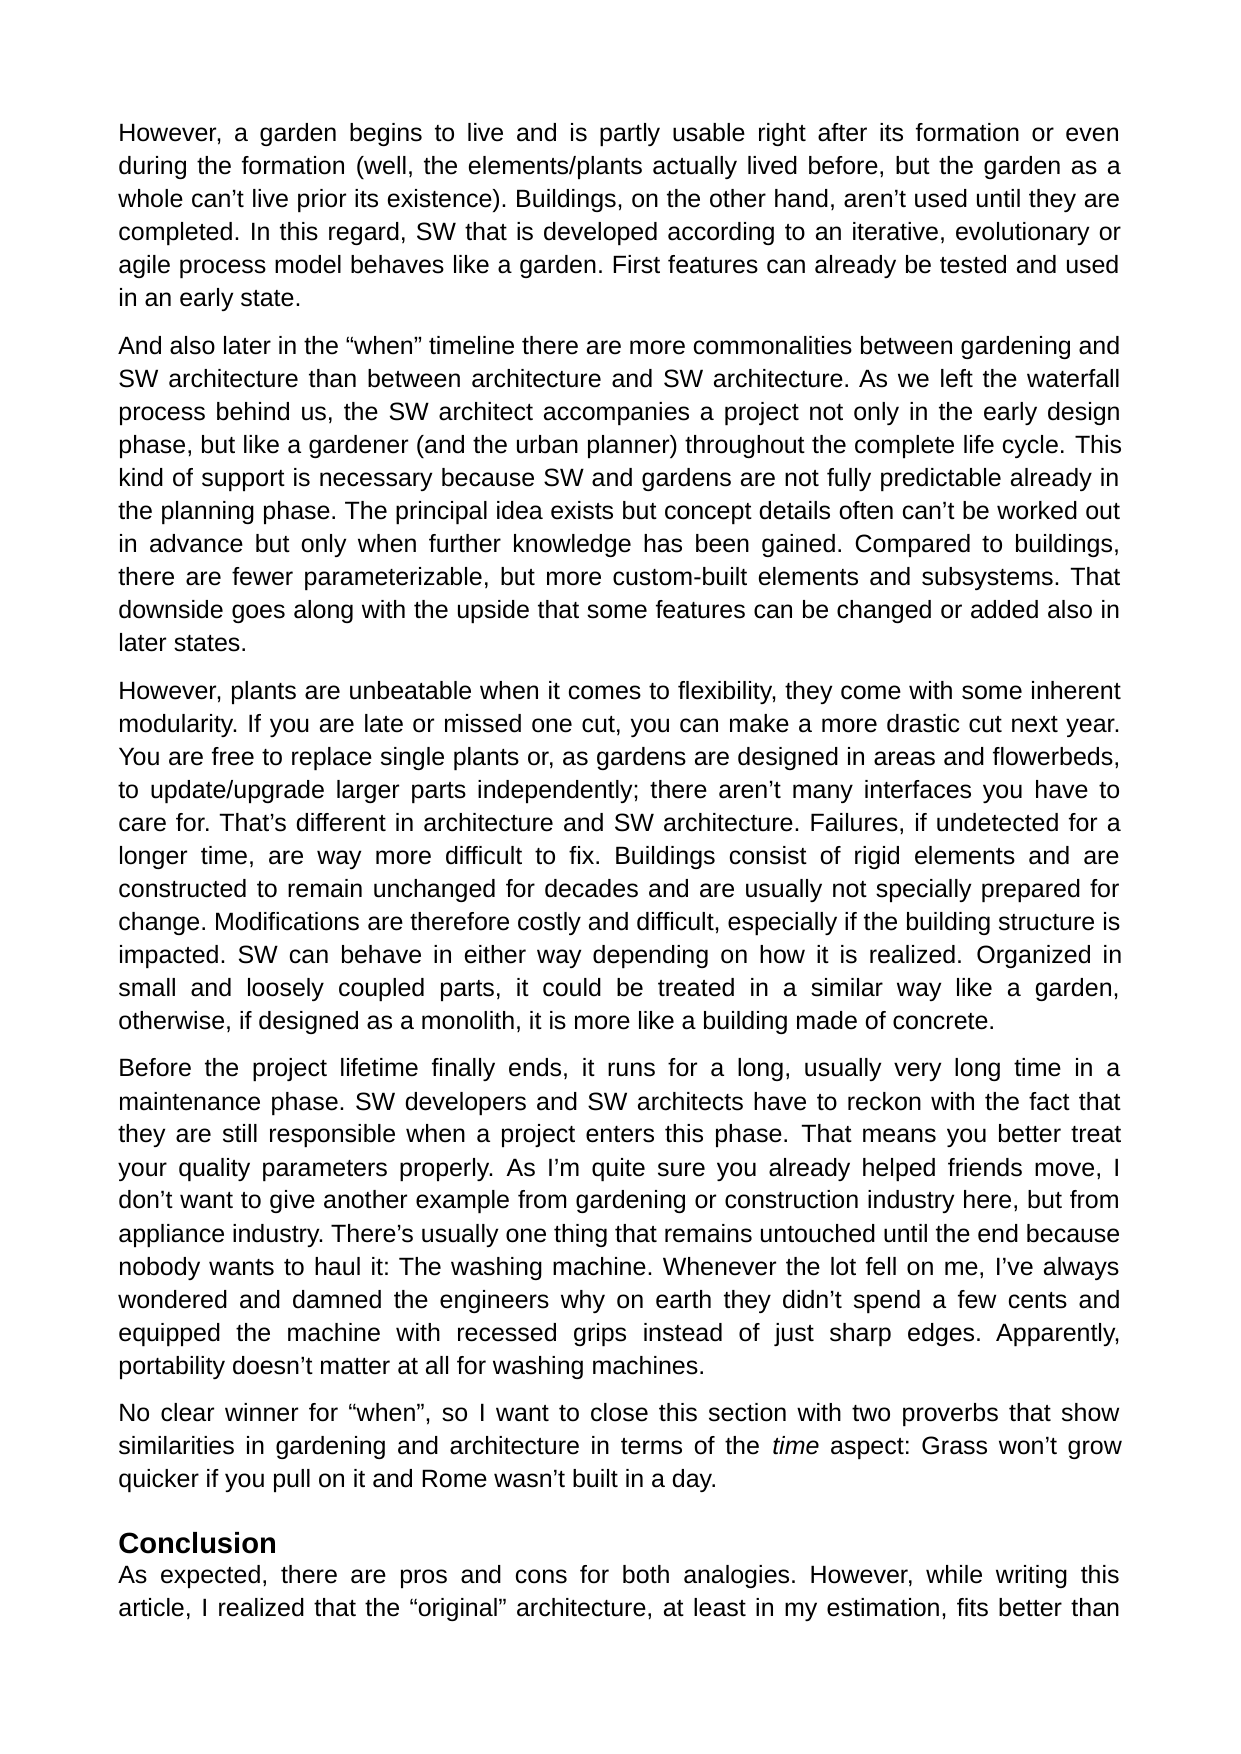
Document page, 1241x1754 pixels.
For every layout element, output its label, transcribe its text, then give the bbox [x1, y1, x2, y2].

text No clear winner for “when”, so I want to close this section with two proverbs that show similarities in gardening and architecture in terms of the time aspect: Grass won’t grow quicker if you pull on it and Rome wasn’t built in a day. [118, 1398, 1122, 1493]
text And also later in the “when” timeline there are more commonalities between gardening and SW architecture than between architecture and SW architecture. As we left the waterfall process behind us, the SW architect accompanies a project not only in the early design phase, but like a gardener (and the urban planner) throughout the complete life cycle. This kind of support is necessary because SW and gardens are not fully predictable already in the planning phase. The principal idea exists but concept details often can’t be worked out in advance but only when further knowledge has been gained. Compared to buildings, there are fewer parameterizable, but more custom-built elements and subsystems. That downside goes along with the upside that some features can be changed or added also in later states. [118, 331, 1122, 657]
text As expected, there are pros and cons for both analogies. However, while writing this article, I realized that the “original” architecture, at least in my estimation, fits better than [118, 1560, 1122, 1622]
text However, a garden begins to live and is partly usable right after its formation or even during the formation (well, the elements/plants actually lived before, but the garden as a whole can’t live prior its existence). Buildings, on the other hand, aren’t used until they are completed. In this regard, SW that is developed according to an iterative, evolutionary or agile process model behaves like a garden. First features can already be tested and used in an early state. [118, 118, 1122, 312]
subtitle Conclusion [118, 1526, 1122, 1560]
text However, plants are unbeatable when it comes to flexibility, they come with some inherent modularity. If you are late or missed one cut, you can make a more drastic cut next year. You are free to replace single plants or, as gardens are designed in areas and flowerbeds, to update/upgrade larger parts independently; there aren’t many interfaces you have to care for. That’s different in architecture and SW architecture. Failures, if undetected for a longer time, are way more difficult to fix. Buildings consist of rigid elements and are constructed to remain unchanged for decades and are usually not specially prepared for change. Modifications are therefore costly and difficult, especially if the building structure is impacted. SW can behave in either way depending on how it is realized. Organized in small and loosely coupled parts, it could be treated in a similar way like a garden, otherwise, if designed as a monolith, it is more like a building made of concrete. [118, 676, 1122, 1034]
text Before the project lifetime finally ends, it runs for a long, usually very long time in a maintenance phase. SW developers and SW architects have to reckon with the fact that they are still responsible when a project enters this phase. That means you better treat your quality parameters properly. As I’m quite sure you already helped friends move, I don’t want to give another example from gardening or construction industry here, but from appliance industry. There’s usually one thing that remains untouched until the end because nobody wants to haul it: The washing machine. Whenever the lot fell on me, I’ve always wondered and damned the engineers why on earth they didn’t spend a few cents and equipped the machine with recessed grips instead of just sharp edges. Apparently, portability doesn’t matter at all for washing machines. [118, 1053, 1122, 1379]
